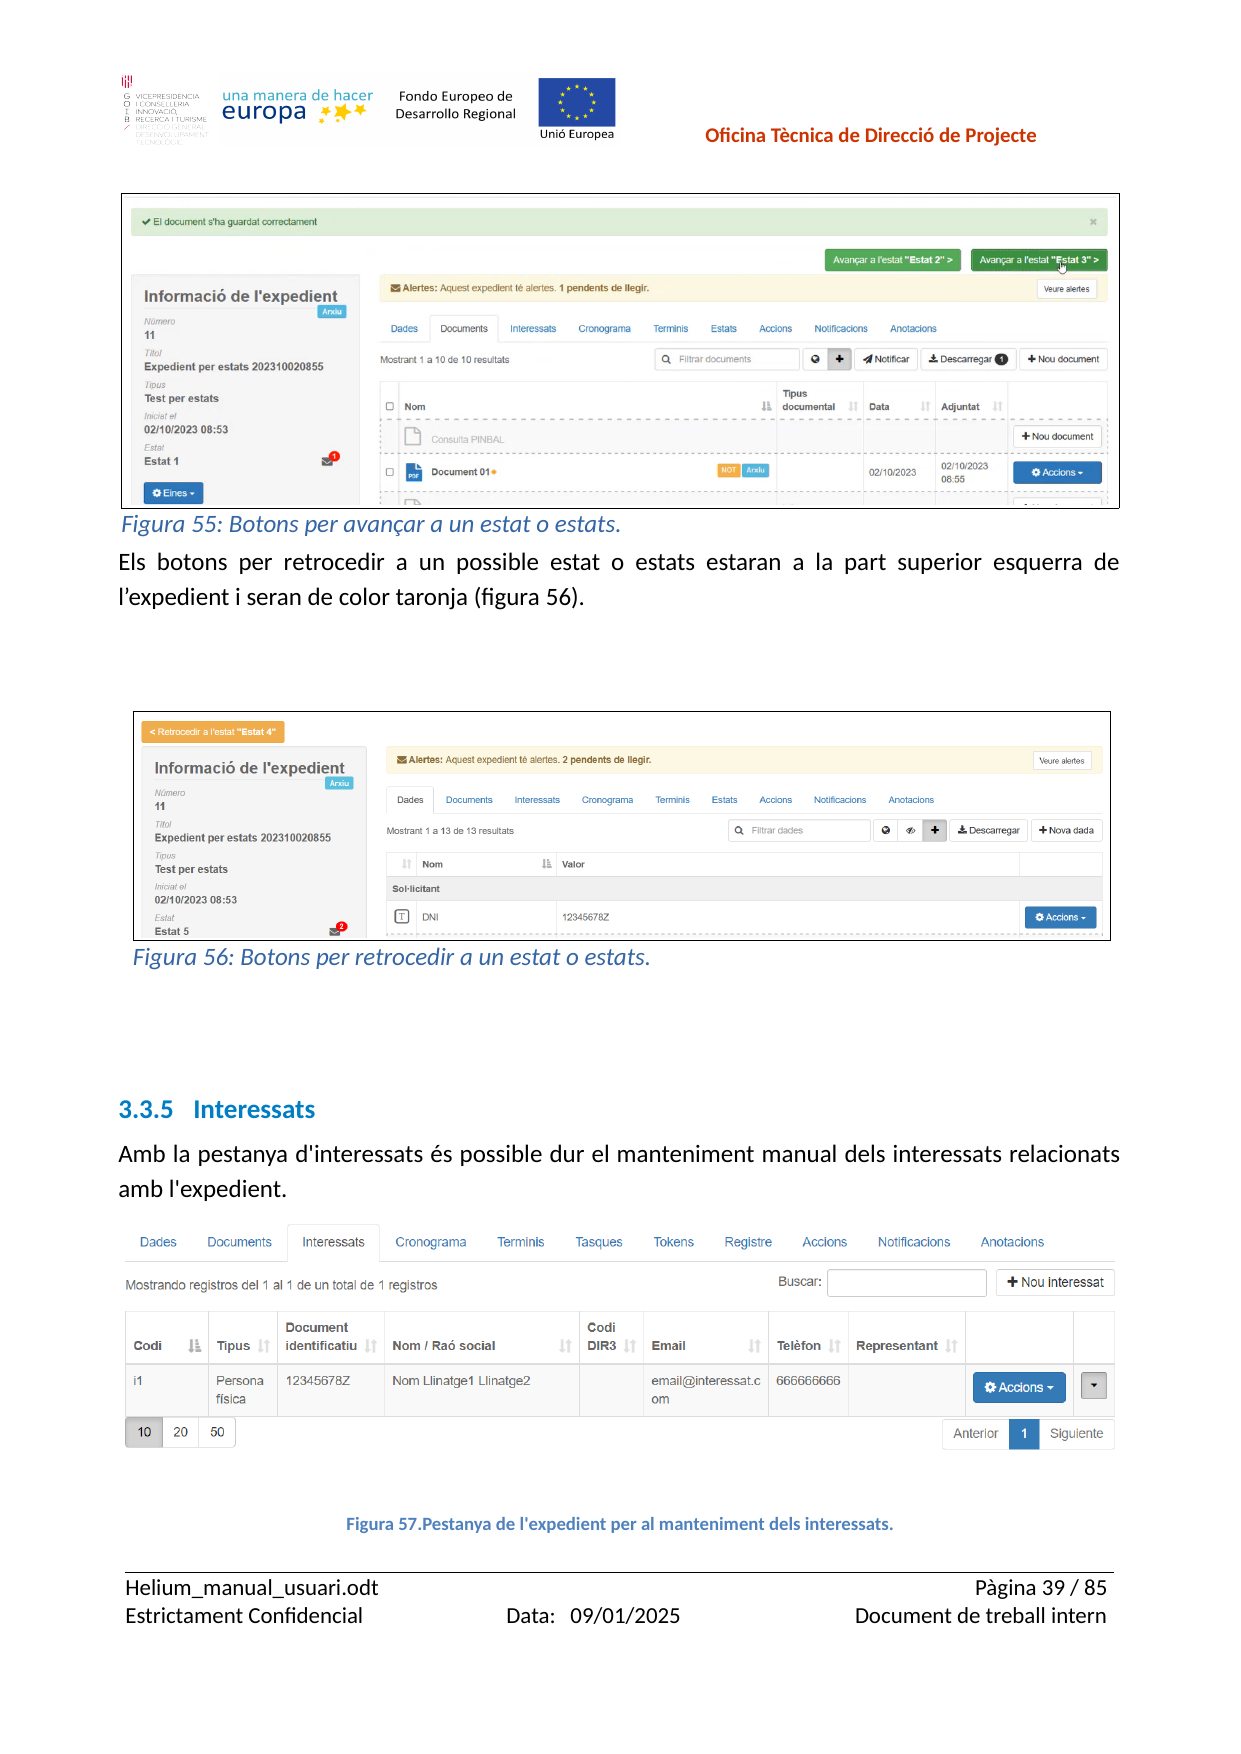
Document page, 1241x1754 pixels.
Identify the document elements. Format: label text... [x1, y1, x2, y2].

subtitle Interessats [118, 1092, 1122, 1125]
text Figura 55: Botons per avançar a un estat o estats. [121, 509, 1119, 538]
picture [124, 196, 1117, 505]
picture [118, 1222, 1123, 1458]
picture [135, 714, 1108, 938]
text Amb la pestanya d'interessats és possible dur el manteniment manual dels interessats relacionats amb l'expedient. [118, 1138, 1122, 1203]
picture [219, 73, 621, 147]
text Els botons per retrocedir a un possible estat o estats estaran a la part superior esquerra de l’expedient i seran de color taronja (figura 56). [118, 506, 1122, 611]
text [122, 194, 1119, 508]
text Figura 56: Botons per retrocedir a un estat o estats. [133, 941, 1111, 971]
text Figura 57.Pestanya de l'expedient per al manteniment dels interessats. [118, 1512, 1122, 1535]
picture [118, 73, 213, 147]
